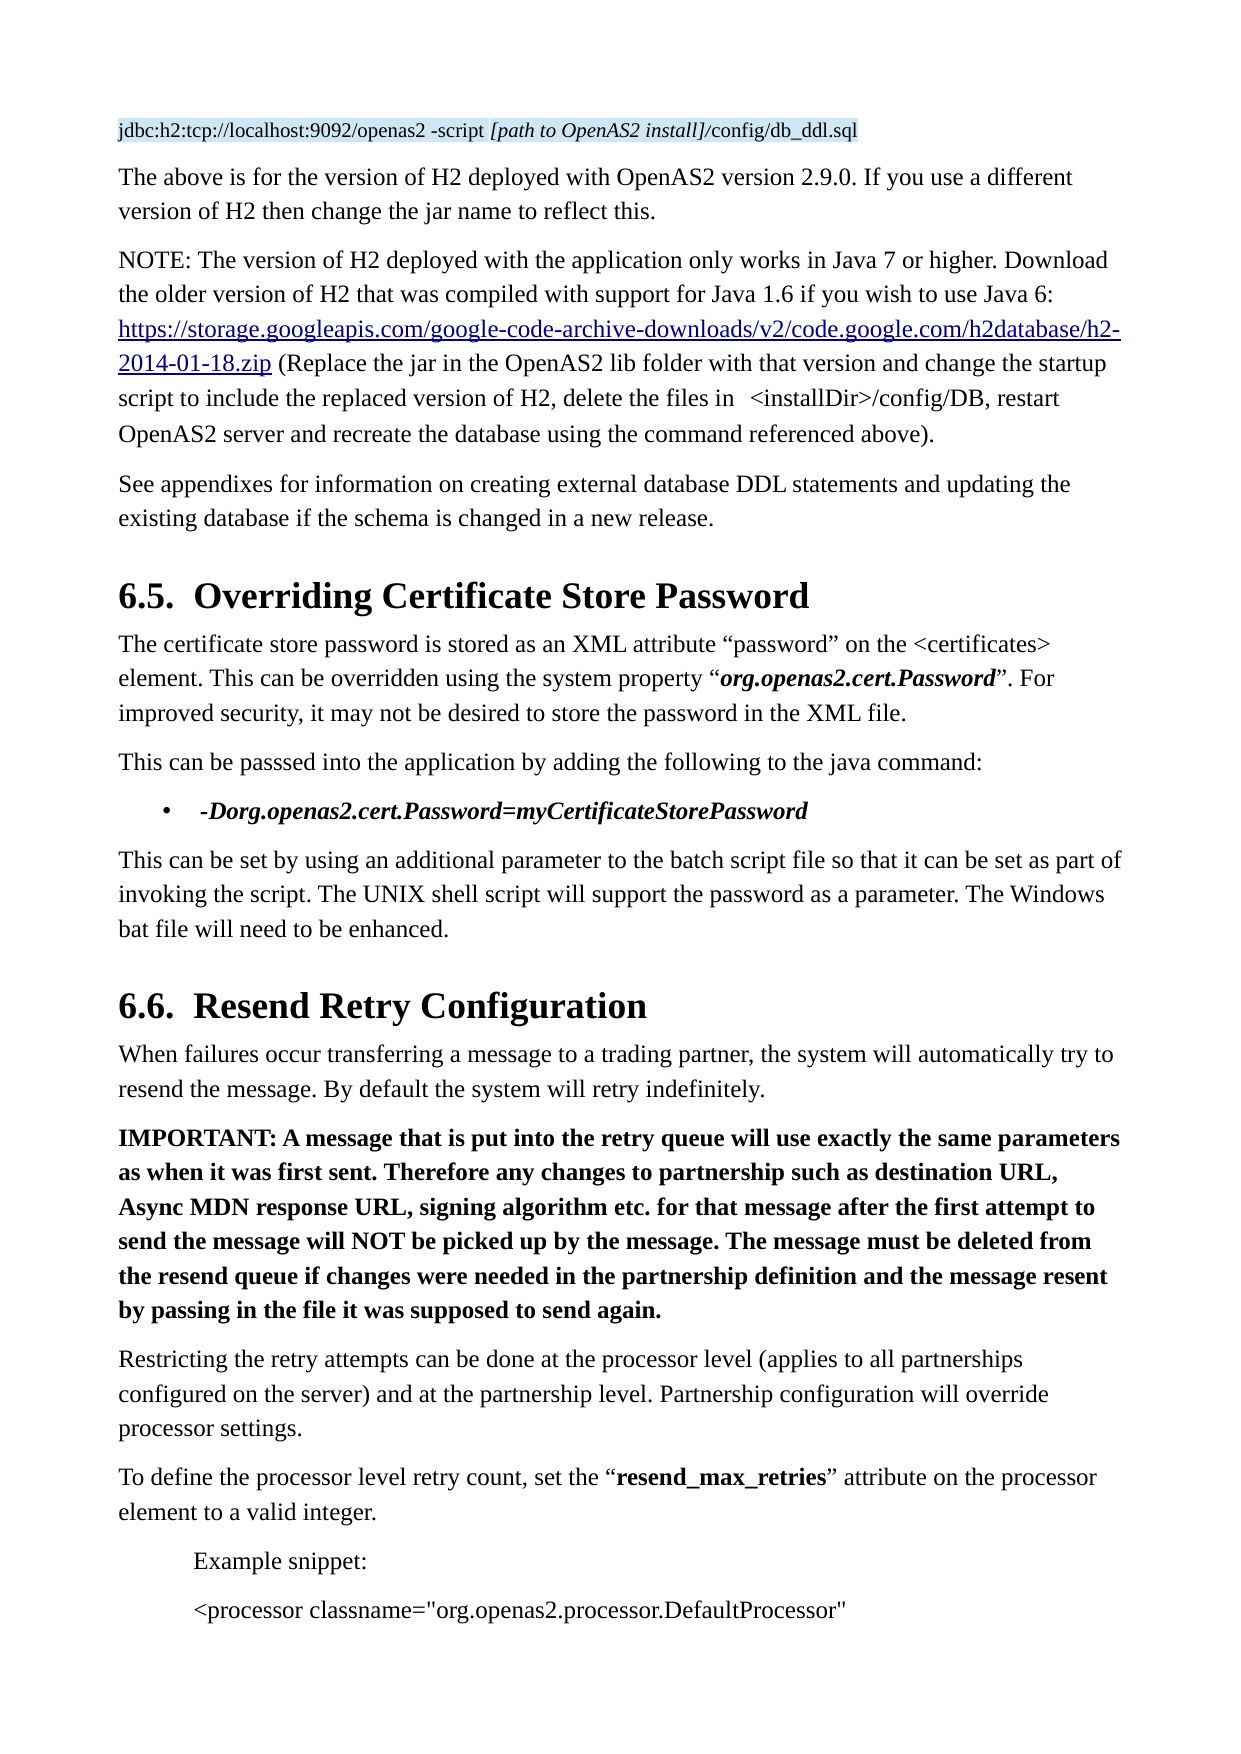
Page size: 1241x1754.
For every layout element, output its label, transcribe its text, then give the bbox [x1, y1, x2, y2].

text The certificate store password is stored as an XML attribute “password” on the <certificates> element. This can be overridden using the system property “org.openas2.cert.Password”. For improved security, it may not be desired to store the password in the XML file. [118, 629, 1122, 726]
text Example snippet: [193, 1546, 1122, 1574]
text The above is for the version of H2 deployed with OpenAS2 version 2.9.0. If you use a different version of H2 then change the jar name to reflect this. [118, 162, 1122, 225]
text Restricting the retry attempts can be done at the processor level (applies to all partnerships configured on the server) and at the partnership level. Partnership configuration will override processor settings. [118, 1344, 1122, 1442]
subtitle Resend Retry Configuration [118, 984, 1122, 1027]
text See appendixes for information on creating external database DDL statements and updating the existing database if the schema is changed in a new release. [118, 469, 1122, 532]
text To define the processor level retry count, set the “resend_max_retries” attribute on the processor element to a valid integer. [118, 1462, 1122, 1526]
text IMPORTANT: A message that is put into the retry queue will use exactly the same parameters as when it was first sent. Therefore any changes to partnership such as destination URL, Async MDN response URL, signing algorithm etc. for that message after the first attempt to send the message will NOT be picked up by the message. The message must be deleted from the resend queue if changes were needed in the partnership definition and the message resent by passing in the file it was supposed to send again. [118, 1123, 1122, 1324]
text This can be passsed into the application by adding the following to the java command: [118, 747, 1122, 775]
text This can be set by using an additional parameter to the batch script file so that it can be set as part of invoking the script. The UNIX shell script will support the password as a parameter. The Windows bat file will need to be enhanced. [118, 845, 1122, 942]
text NOTE: The version of H2 deployed with the application only works in Java 7 or higher. Download the older version of H2 that was compiled with support for Java 1.6 if you wish to use Java 6: https://storage.googleapis.com/google-code-archive-downloads/v2/code.google.com/h2database/h2-2014-01-18.zip (Replace the jar in the OpenAS2 lib folder with that version and change the startup script to include the replaced version of H2, delete the files in <installDir>/config/DB, restart OpenAS2 server and recreate the database using the command referenced above). [118, 245, 1122, 448]
list -Dorg.openas2.cert.Password=myCertificateStorePassword [162, 796, 1122, 824]
text When failures occur transferring a message to a trading partner, the system will automatically try to resend the message. By default the system will retry indefinitely. [118, 1039, 1122, 1102]
subtitle Overriding Certificate Store Password [118, 573, 1122, 616]
text <processor classname="org.openas2.processor.DefaultProcessor" [193, 1595, 1122, 1624]
text jdbc:h2:tcp://localhost:9092/openas2 -script [path to OpenAS2 install]/config/db_ddl.sql [118, 118, 1122, 142]
